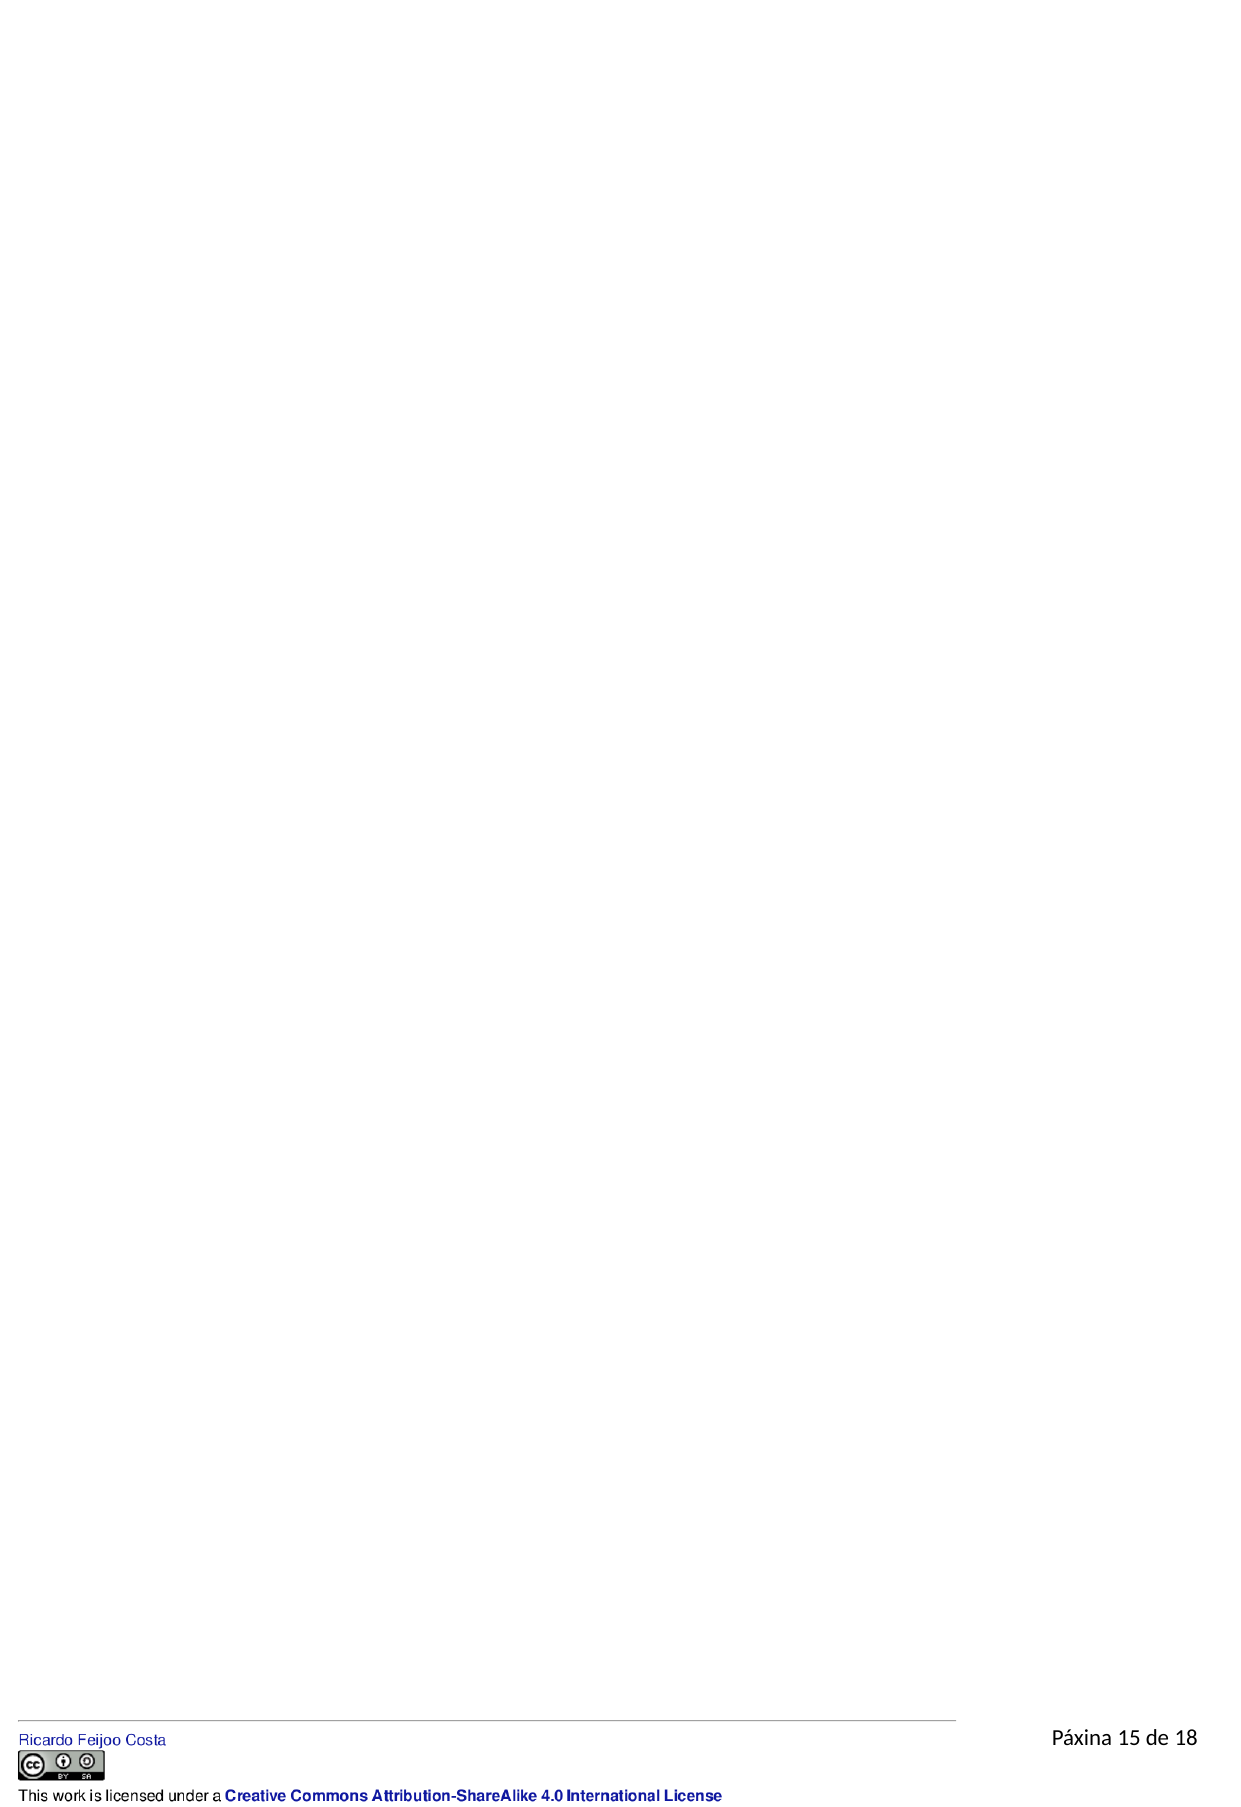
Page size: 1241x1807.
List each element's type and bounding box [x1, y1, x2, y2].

picture [8, 1715, 957, 1806]
